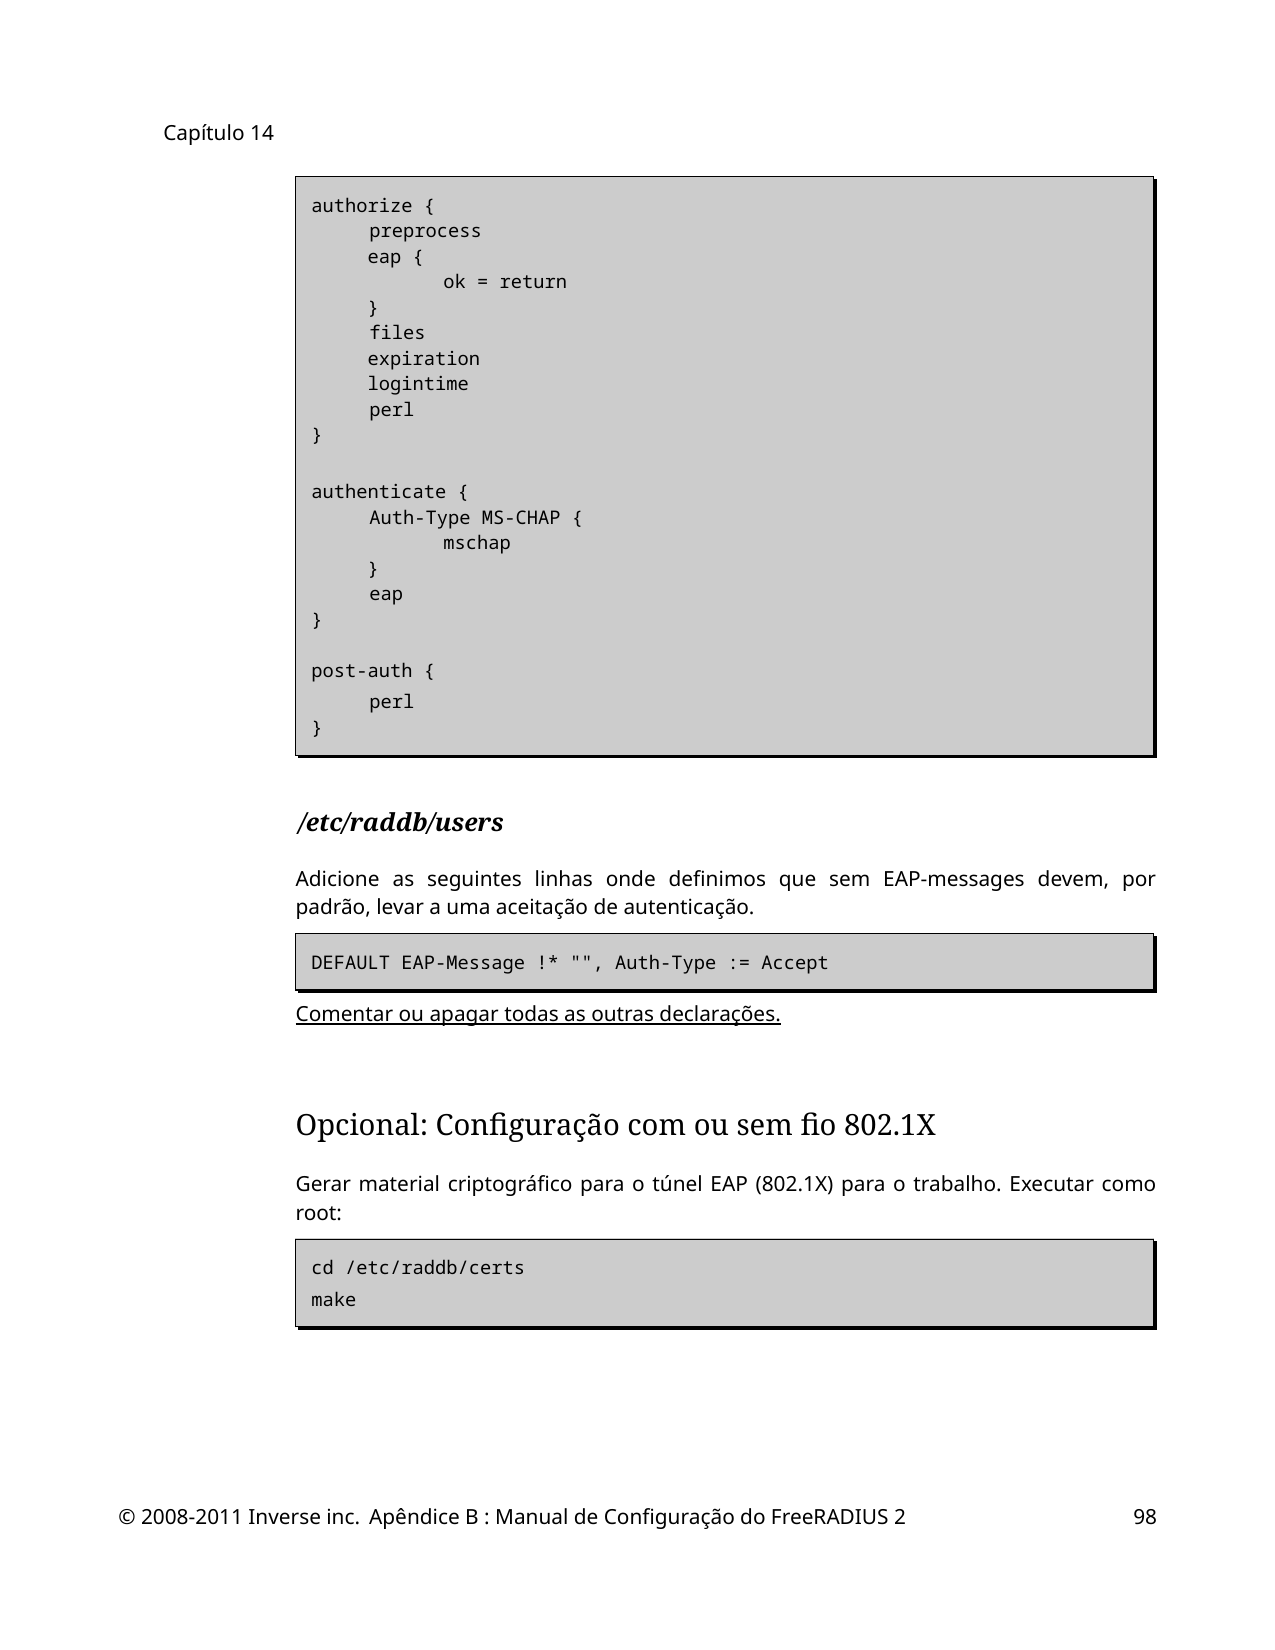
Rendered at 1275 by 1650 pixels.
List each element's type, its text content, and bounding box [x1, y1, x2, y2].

subtitle /etc/raddb/users [261, 805, 1157, 839]
text perl } [296, 673, 1153, 755]
text DEFAULT EAP-Message !* "", Auth-Type := Accept [296, 934, 1153, 989]
subtitle Opcional: Configuração com ou sem fio 802.1X [295, 1105, 1157, 1144]
text Comentar ou apagar todas as outras declarações. [295, 999, 1157, 1028]
text authenticate { Auth-Type MS-CHAP { mschap } eap } post-auth { [296, 437, 1153, 673]
text make [296, 1270, 1153, 1326]
text Adicione as seguintes linhas onde definimos que sem EAP-messages devem, por padrão, levar a uma aceitação de autenticação. [295, 864, 1157, 921]
text authorize { preprocess eap { ok = return } files expiration logintime perl } [296, 177, 1153, 437]
text Gerar material criptográfico para o túnel EAP (802.1X) para o trabalho. Executar como root: [295, 1169, 1157, 1226]
text cd /etc/raddb/certs [296, 1240, 1153, 1270]
